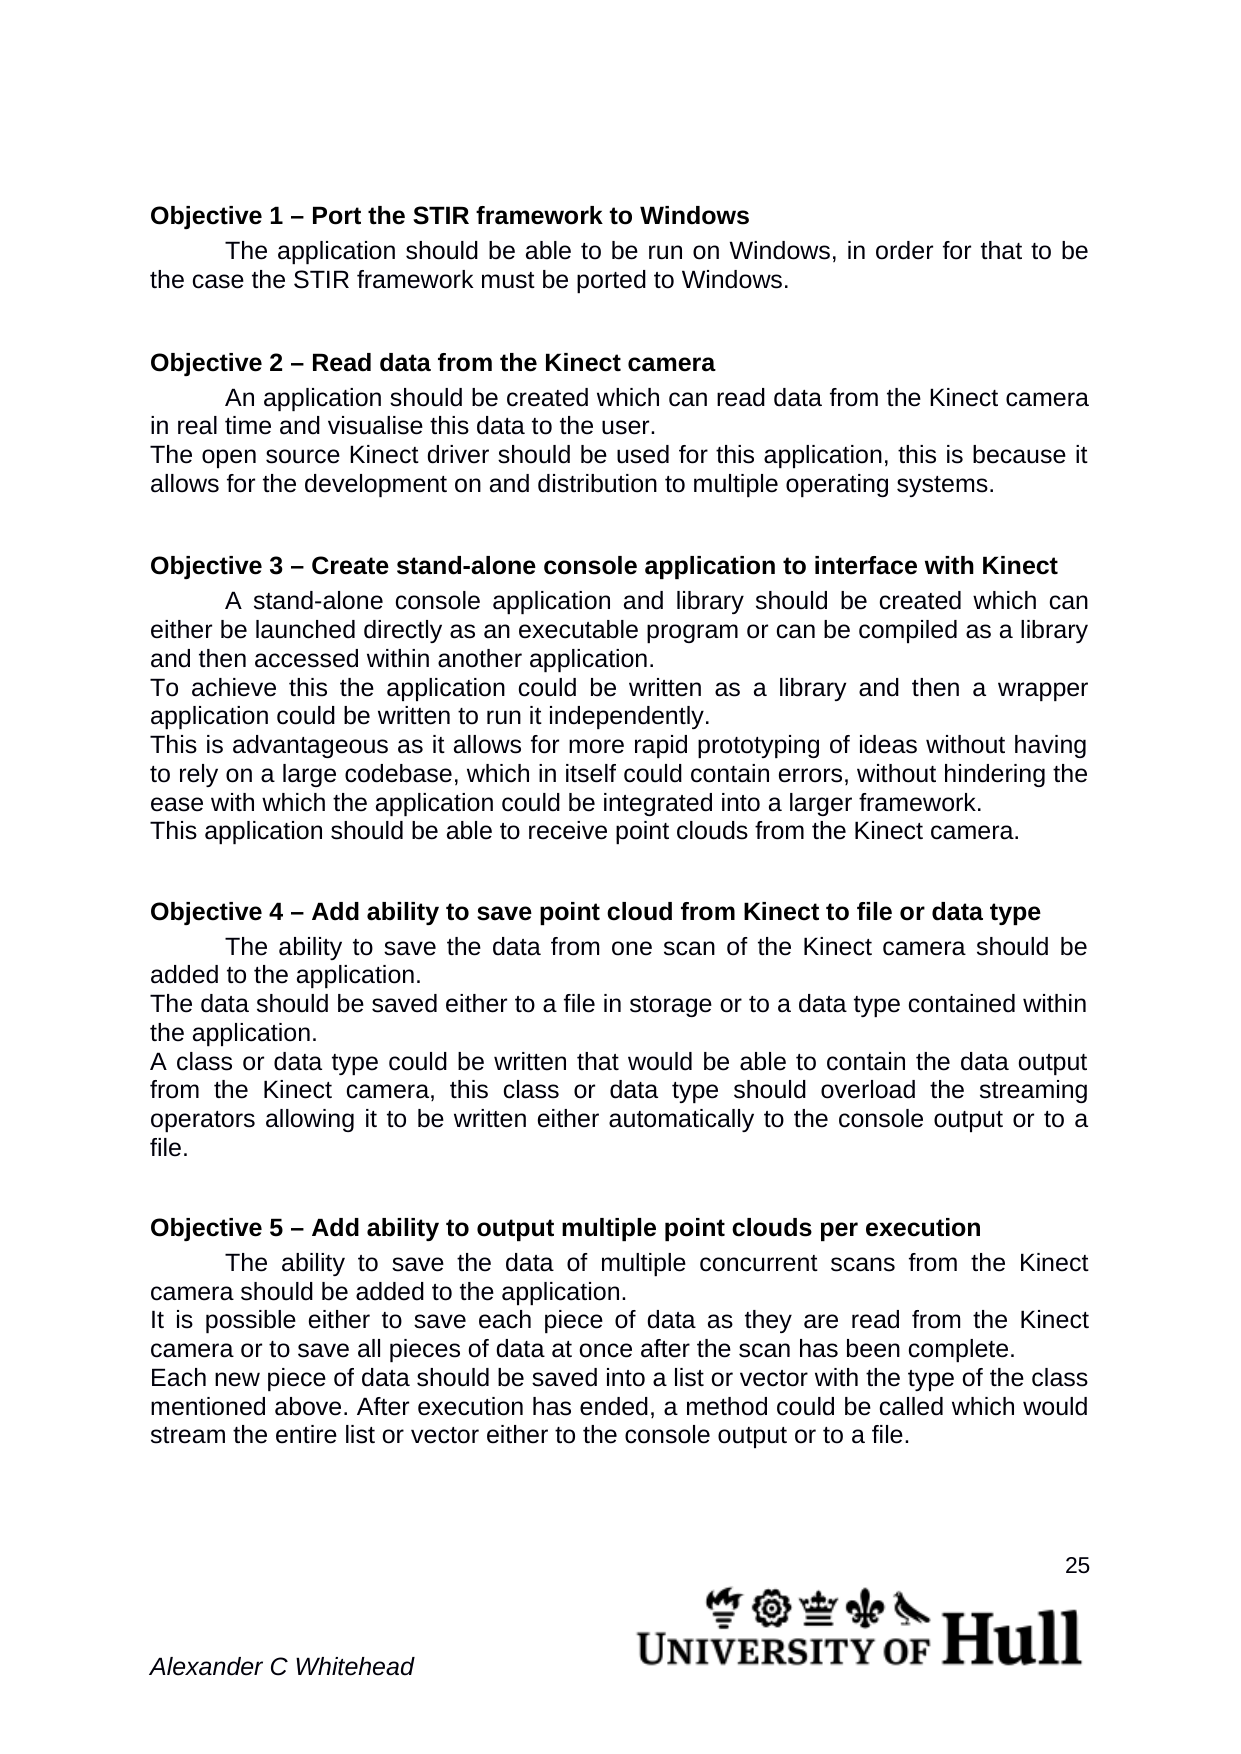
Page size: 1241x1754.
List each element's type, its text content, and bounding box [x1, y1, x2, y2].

subtitle Objective 2 – Read data from the Kinect camera [150, 348, 1090, 376]
text Each new piece of data should be saved into a list or vector with the type of the class mentioned above. After execution has ended, a method could be called which would stream the entire list or vector either to the console output or to a file. [150, 1363, 1090, 1449]
subtitle Objective 4 – Add ability to save point cloud from Kinect to file or data type [150, 896, 1090, 925]
text The data should be saved either to a file in storage or to a data type contained within the application. [150, 989, 1090, 1046]
text The application should be able to be run on Windows, in order for that to be the case the STIR framework must be ported to Windows. [150, 236, 1090, 294]
subtitle Objective 1 – Port the STIR framework to Windows [150, 201, 1090, 230]
text A class or data type could be written that would be able to contain the data output from the Kinect camera, this class or data type should overload the streaming operators allowing it to be written either automatically to the console output or to a file. [150, 1046, 1090, 1161]
text This is advantageous as it allows for more rapid prototyping of ideas without having to rely on a large codebase, which in itself could contain errors, without hindering the ease with which the application could be integrated into a larger framework. [150, 730, 1090, 816]
text The ability to save the data of multiple concurrent scans from the Kinect camera should be added to the application. [150, 1248, 1090, 1305]
text The open source Kinect driver should be used for this application, this is because it allows for the development on and distribution to multiple operating systems. [150, 440, 1090, 498]
text A stand-alone console application and library should be created which can either be launched directly as an executable program or can be compiled as a library and then accessed within another application. [150, 586, 1090, 673]
text It is possible either to save each piece of data as they are read from the Kinect camera or to save all pieces of data at once after the scan has been complete. [150, 1305, 1090, 1363]
text The ability to save the data from one scan of the Kinect camera should be added to the application. [150, 931, 1090, 989]
subtitle Objective 3 – Create stand-alone console application to interface with Kinect [150, 551, 1090, 580]
text To achieve this the application could be written as a library and then a wrapper application could be written to run it independently. [150, 673, 1090, 730]
text This application should be able to receive point clouds from the Kinect camera. [150, 816, 1090, 845]
picture [630, 1578, 1091, 1675]
text An application should be created which can read data from the Kinect camera in real time and visualise this data to the user. [150, 383, 1090, 440]
subtitle Objective 5 – Add ability to output multiple point clouds per execution [150, 1213, 1090, 1242]
